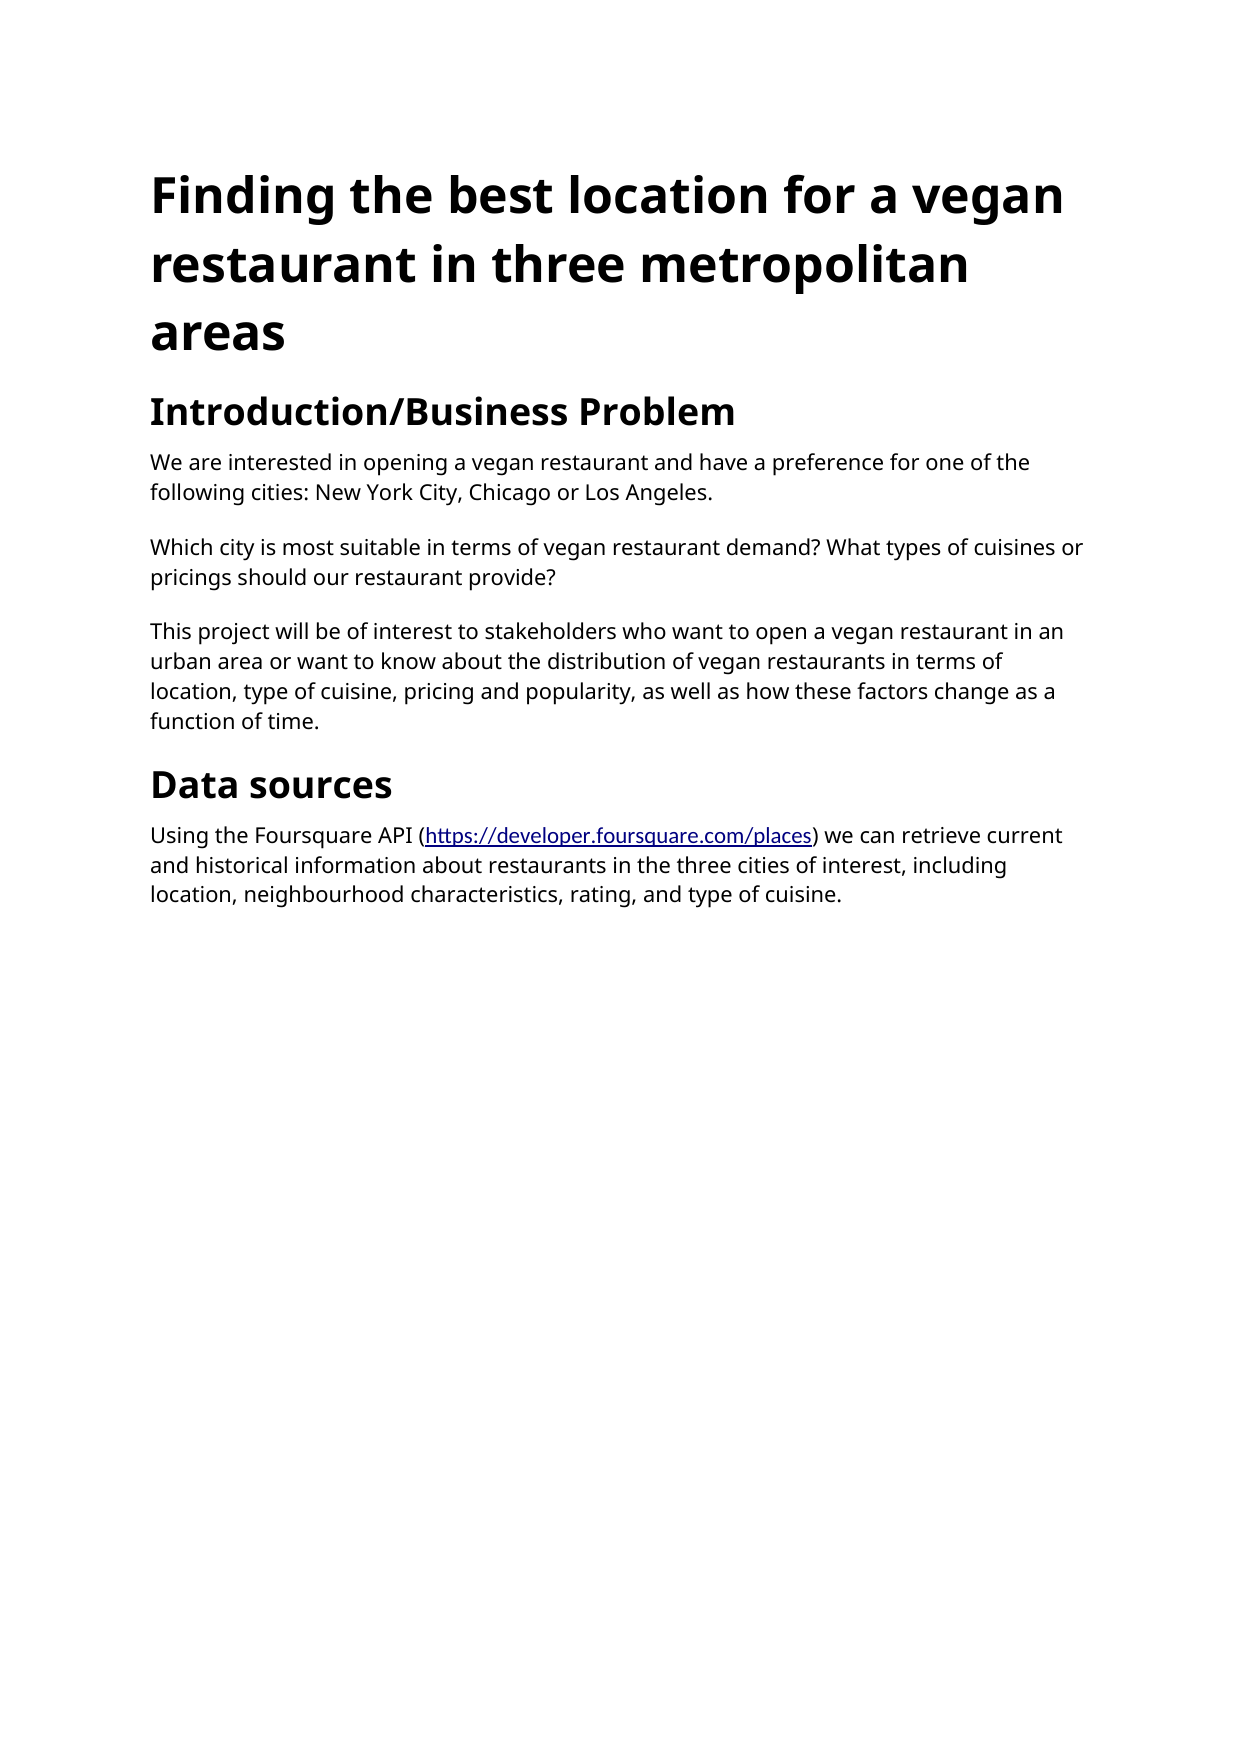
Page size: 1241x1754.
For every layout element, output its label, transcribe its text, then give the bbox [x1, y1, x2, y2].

text Which city is most suitable in terms of vegan restaurant demand? What types of cuisines or pricings should our restaurant provide? [150, 532, 1090, 591]
subtitle Data sources [150, 758, 1090, 809]
text Using the Foursquare API (https://developer.foursquare.com/places) we can retrieve current and historical information about restaurants in the three cities of interest, including location, neighbourhood characteristics, rating, and type of cuisine. [150, 820, 1090, 909]
subtitle Introduction/Business Problem [150, 386, 1090, 437]
subtitle Finding the best location for a vegan restaurant in three metropolitan areas [150, 160, 1090, 365]
text We are interested in opening a vegan restaurant and have a preference for one of the following cities: New York City, Chicago or Los Angeles. [150, 447, 1090, 507]
text This project will be of interest to stakeholders who want to open a vegan restaurant in an urban area or want to know about the distribution of vegan restaurants in terms of location, type of cuisine, pricing and popularity, as well as how these factors change as a function of time. [150, 616, 1090, 735]
